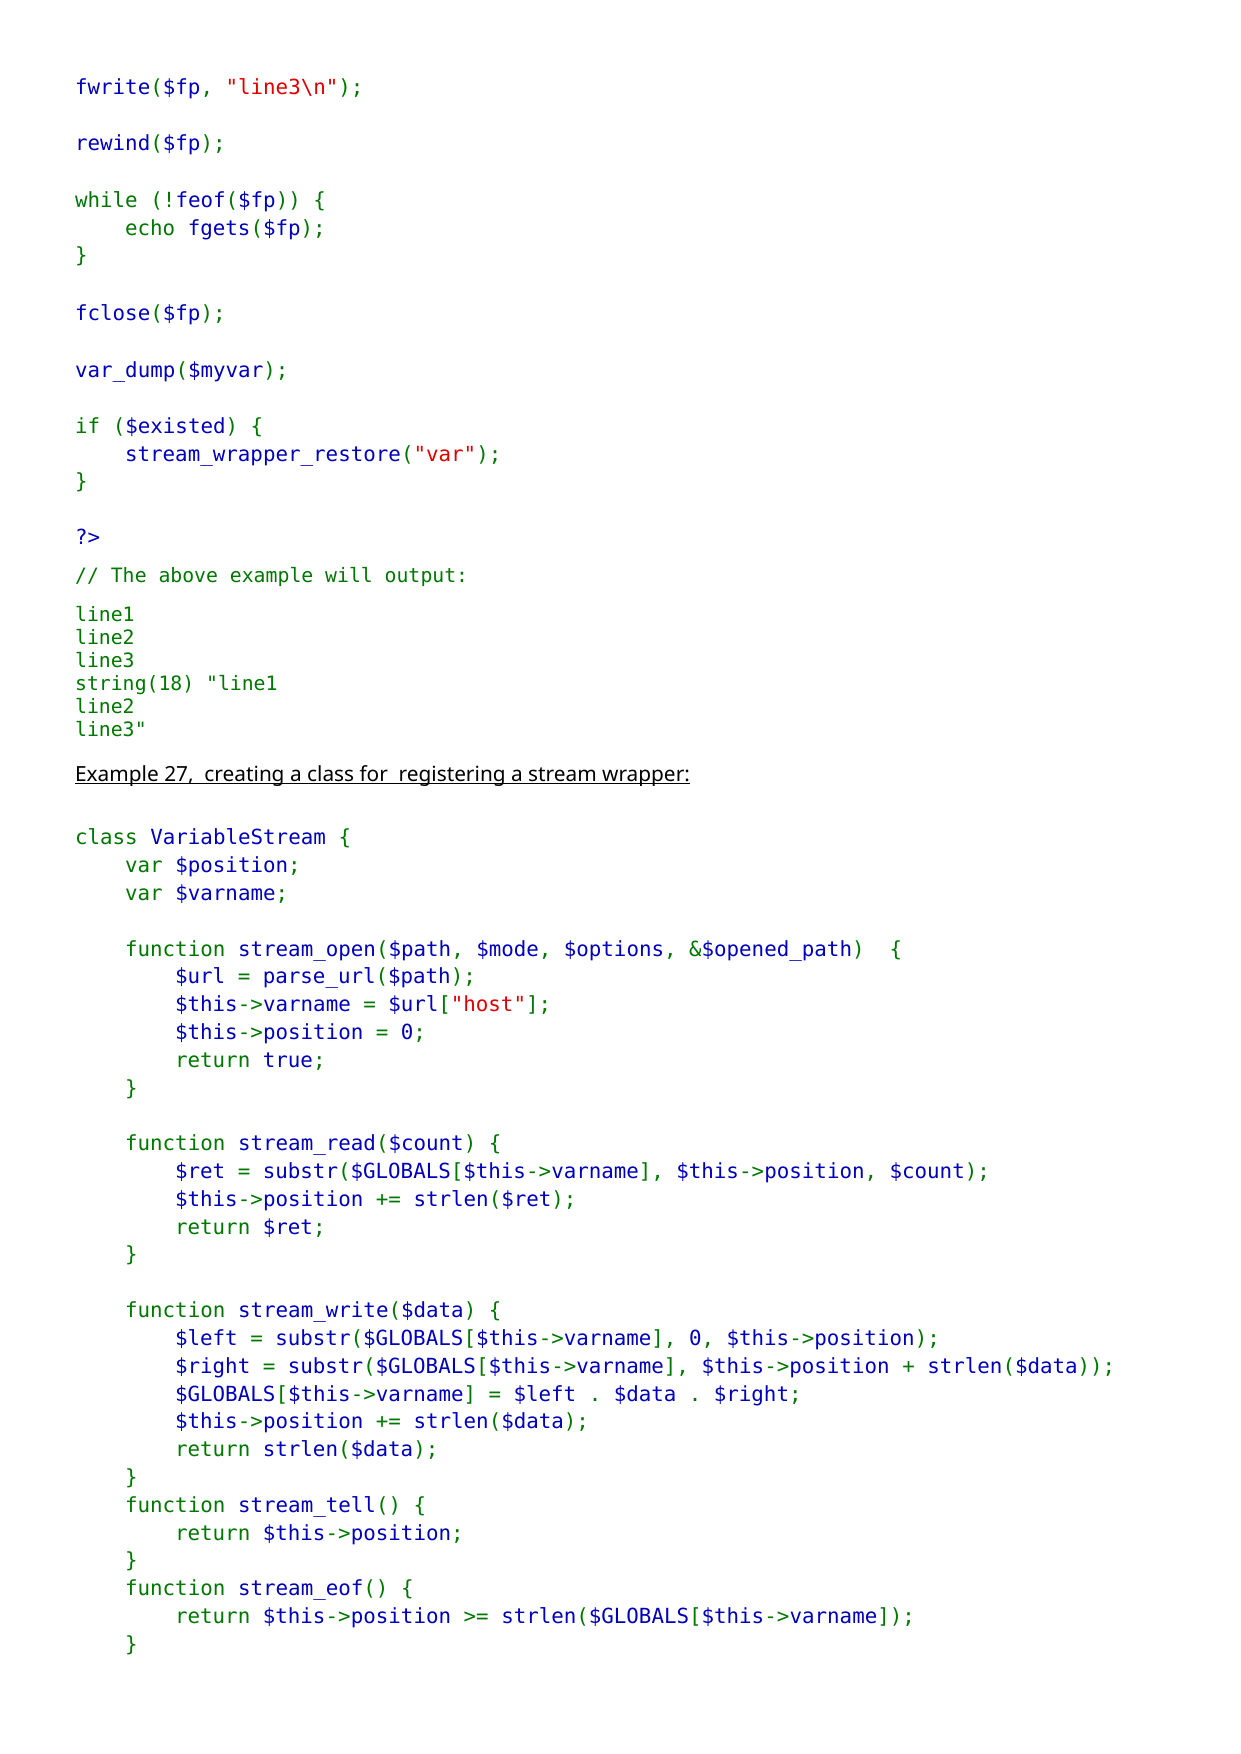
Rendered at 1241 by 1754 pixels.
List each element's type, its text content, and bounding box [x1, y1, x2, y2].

text // The above example will output: [75, 564, 1166, 588]
text line1 [75, 603, 1166, 626]
text line3" [75, 718, 1166, 741]
text var_dump($myvar); if ($existed) { stream_wrapper_restore("var"); } ?> [75, 358, 1166, 549]
text class VariableStream { var $position; var $varname; function stream_open($path, $mode, $options, &$opened_path) { $url = parse_url($path); $this->varname = $url["host"]; $this->position = 0; return true; } function stream_read($count) { $ret = substr($GLOBALS[$this->varname], $this->position, $count); $this->position += strlen($ret); return $ret; } function stream_write($data) { $left = substr($GLOBALS[$this->varname], 0, $this->position); $right = substr($GLOBALS[$this->varname], $this->position + strlen($data)); $GLOBALS[$this->varname] = $left . $data . $right; $this->position += strlen($data); return strlen($data); } function stream_tell() { return $this->position; } function stream_eof() { return $this->position >= strlen($GLOBALS[$this->varname]); } [75, 797, 1166, 1656]
text line2 [75, 626, 1166, 649]
text line2 [75, 695, 1166, 718]
text string(18) "line1 [75, 672, 1166, 695]
text line3 [75, 649, 1166, 672]
text fwrite($fp, "line3\n"); rewind($fp); [75, 75, 1166, 155]
text while (!feof($fp)) { echo fgets($fp); } [75, 188, 1166, 268]
text fclose($fp); [75, 301, 1166, 325]
subtitle Example 27, creating a class for registering a stream wrapper: [75, 759, 1166, 787]
